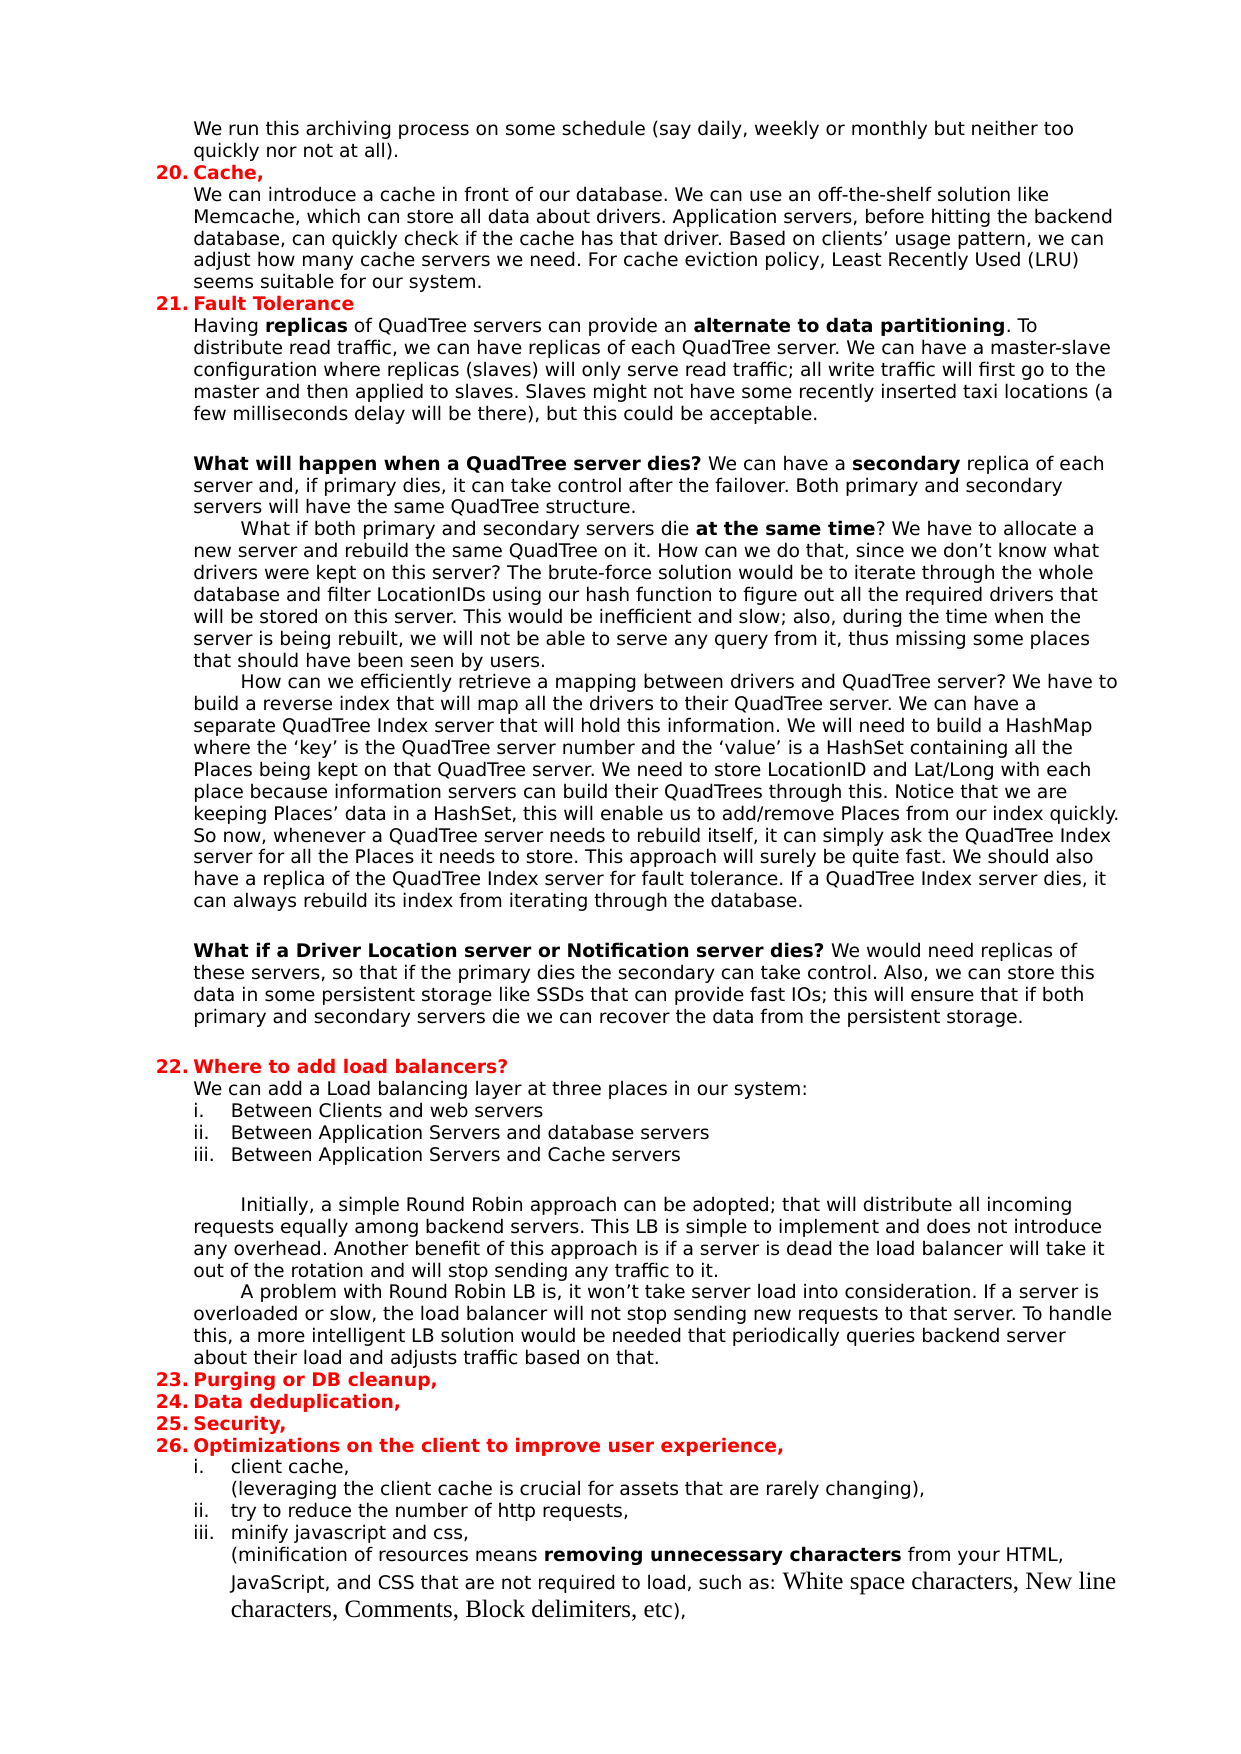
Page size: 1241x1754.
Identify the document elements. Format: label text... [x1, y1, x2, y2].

list try to reduce the number of http requests, [193, 1500, 1122, 1522]
list Having replicas of QuadTree servers can provide an alternate to data partitioning. To distribute read traffic, we can have replicas of each QuadTree server. We can have a master-slave configuration where replicas (slaves) will only serve read traffic; all write traffic will first go to the master and then applied to slaves. Slaves might not have some recently inserted taxi locations (a few milliseconds delay will be there), but this could be acceptable. [156, 315, 1122, 424]
list What if a Driver Location server or Notification server dies? We would need replicas of these servers, so that if the primary dies the secondary can take control. Also, we can store this data in some persistent storage like SSDs that can provide fast IOs; this will ensure that if both primary and secondary servers die we can recover the data from the persistent storage. [156, 940, 1122, 1028]
list Cache, [156, 162, 1122, 184]
list Where to add load balancers? [156, 1056, 1122, 1078]
list Data deduplication, [156, 1391, 1122, 1413]
list Purging or DB cleanup, [156, 1369, 1122, 1391]
list We can introduce a cache in front of our database. We can use an off-the-shelf solution like Memcache, which can store all data about drivers. Application servers, before hitting the backend database, can quickly check if the cache has that driver. Based on clients’ usage pattern, we can adjust how many cache servers we need. For cache eviction policy, Least Recently Used (LRU) seems suitable for our system. [156, 184, 1122, 293]
list client cache, [193, 1456, 1122, 1478]
list Fault Tolerance [156, 293, 1122, 315]
list Initially, a simple Round Robin approach can be adopted; that will distribute all incoming requests equally among backend servers. This LB is simple to implement and does not introduce any overhead. Another benefit of this approach is if a server is dead the load balancer will take it out of the rotation and will stop sending any traffic to it. [156, 1194, 1122, 1281]
list How can we efficiently retrieve a mapping between drivers and QuadTree server? We have to build a reverse index that will map all the drivers to their QuadTree server. We can have a separate QuadTree Index server that will hold this information. We will need to build a HashMap where the ‘key’ is the QuadTree server number and the ‘value’ is a HashSet containing all the Places being kept on that QuadTree server. We need to store LocationID and Lat/Long with each place because information servers can build their QuadTrees through this. Notice that we are keeping Places’ data in a HashSet, this will enable us to add/remove Places from our index quickly. So now, whenever a QuadTree server needs to rebuild itself, it can simply ask the QuadTree Index server for all the Places it needs to store. This approach will surely be quite fast. We should also have a replica of the QuadTree Index server for fault tolerance. If a QuadTree Index server dies, it can always rebuild its index from iterating through the database. [156, 671, 1122, 912]
list Between Application Servers and database servers [193, 1122, 1122, 1144]
list Security, [156, 1413, 1122, 1434]
list What if both primary and secondary servers die at the same time? We have to allocate a new server and rebuild the same QuadTree on it. How can we do that, since we don’t know what drivers were kept on this server? The brute-force solution would be to iterate through the whole database and filter LocationIDs using our hash function to figure out all the required drivers that will be stored on this server. This would be inefficient and slow; also, during the time when the server is being rebuilt, we will not be able to serve any query from it, thus missing some places that should have been seen by users. [156, 518, 1122, 671]
list (leveraging the client cache is crucial for assets that are rarely changing), [193, 1478, 1122, 1500]
list minify javascript and css, [193, 1522, 1122, 1544]
list Between Clients and web servers [193, 1100, 1122, 1122]
list Between Application Servers and Cache servers [193, 1144, 1122, 1166]
list We can add a Load balancing layer at three places in our system: [156, 1078, 1122, 1100]
list Optimizations on the client to improve user experience, [156, 1434, 1122, 1456]
list (minification of resources means removing unnecessary characters from your HTML, JavaScript, and CSS that are not required to load, such as: White space characters, New line characters, Comments, Block delimiters, etc), [193, 1544, 1122, 1623]
list What will happen when a QuadTree server dies? We can have a secondary replica of each server and, if primary dies, it can take control after the failover. Both primary and secondary servers will have the same QuadTree structure. [156, 453, 1122, 518]
list A problem with Round Robin LB is, it won’t take server load into consideration. If a server is overloaded or slow, the load balancer will not stop sending new requests to that server. To handle this, a more intelligent LB solution would be needed that periodically queries backend server about their load and adjusts traffic based on that. [156, 1281, 1122, 1369]
list We run this archiving process on some schedule (say daily, weekly or monthly but neither too quickly nor not at all). [156, 118, 1122, 162]
